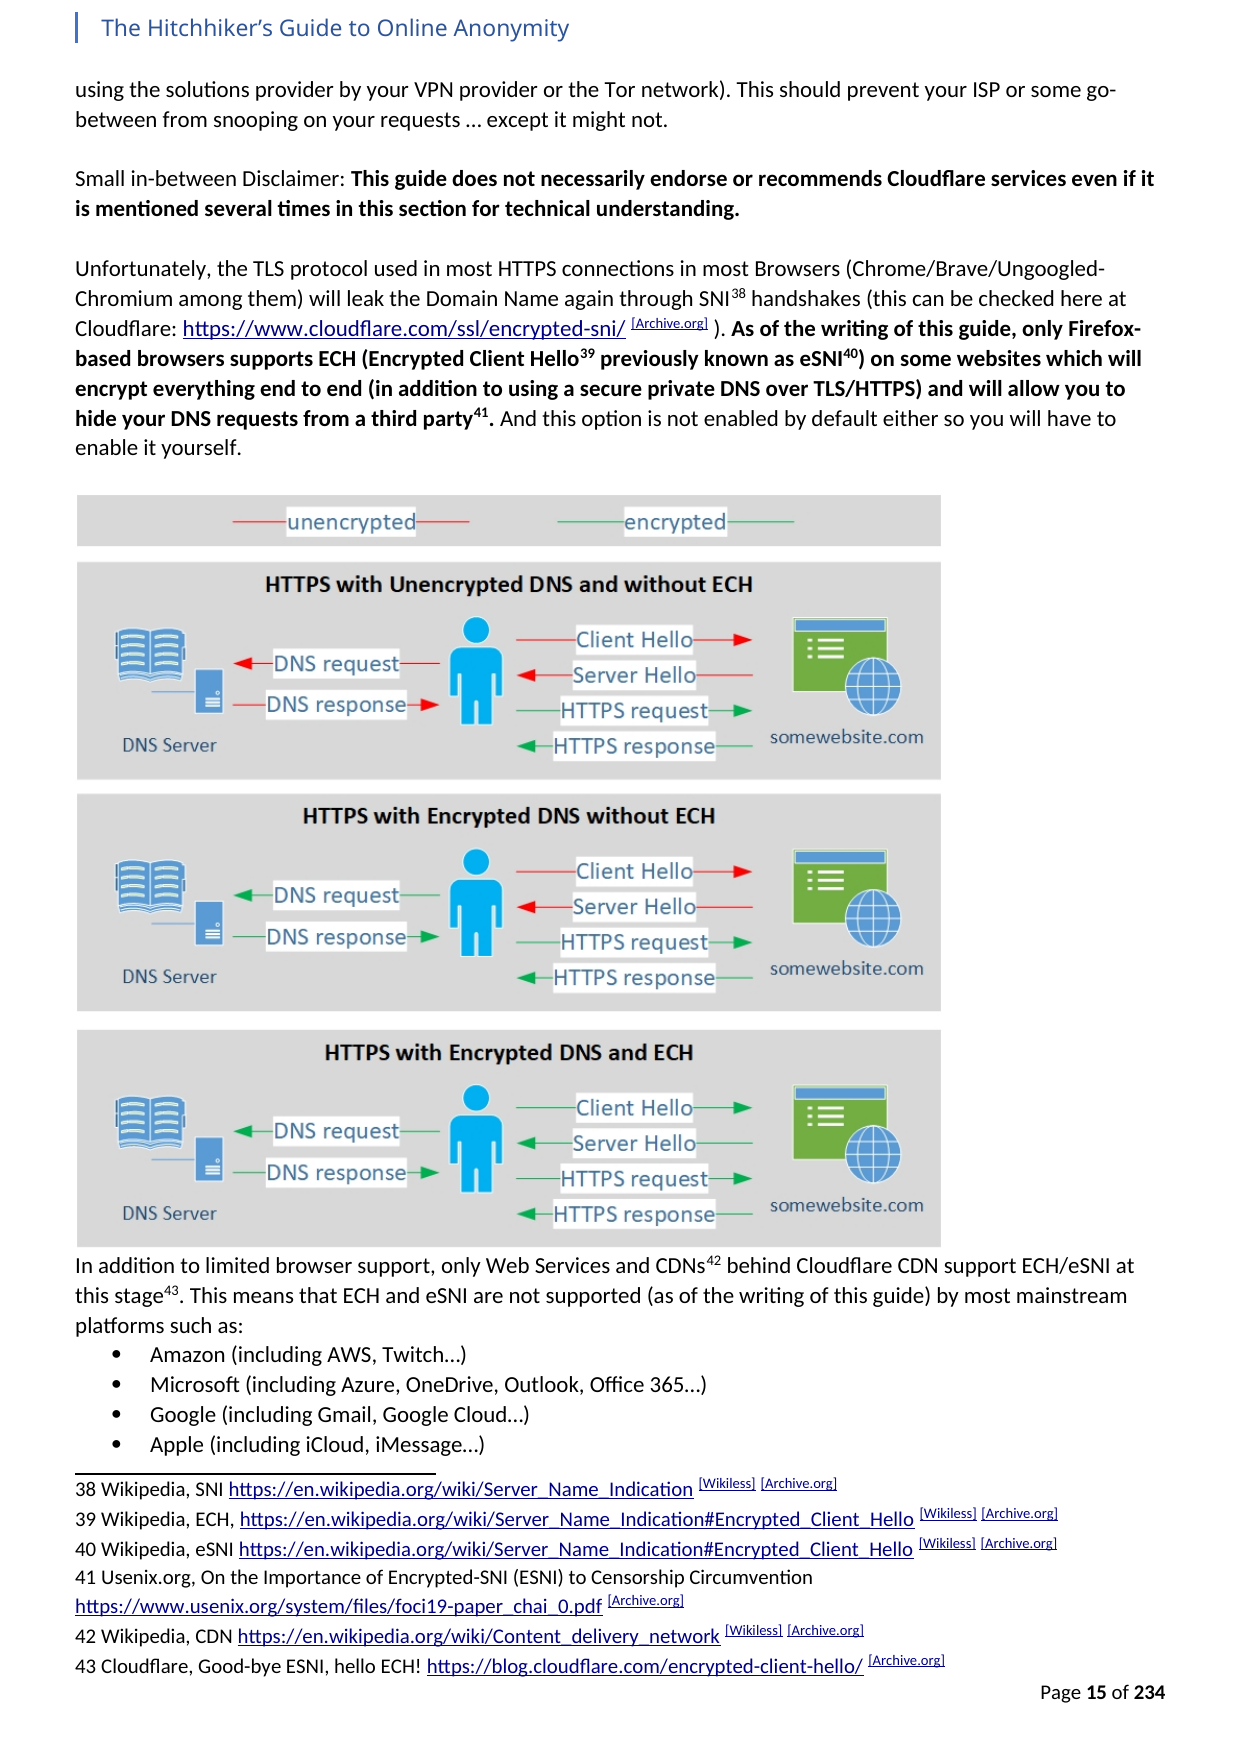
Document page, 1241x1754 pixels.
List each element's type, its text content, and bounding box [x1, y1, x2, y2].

text Wikipedia, eSNI https://en.wikipedia.org/wiki/Server_Name_Indication#Encrypted_Client_Hello [Wikiless] [Archive.org] [75, 1534, 1165, 1562]
text using the solutions provider by your VPN provider or the Tor network). This should prevent your ISP or some go-between from snooping on your requests … except it might not. [75, 75, 1165, 133]
text Wikipedia, CDN https://en.wikipedia.org/wiki/Content_delivery_network [Wikiless] [Archive.org] [75, 1621, 1165, 1649]
text Wikipedia, SNI https://en.wikipedia.org/wiki/Server_Name_Indication [Wikiless] [Archive.org] [75, 1474, 1165, 1502]
list Amazon (including AWS, Twitch…) [112, 1341, 1165, 1369]
text Cloudflare, Good-bye ESNI, hello ECH! https://blog.cloudflare.com/encrypted-client-hello/ [Archive.org] [75, 1651, 1165, 1679]
text Wikipedia, ECH, https://en.wikipedia.org/wiki/Server_Name_Indication#Encrypted_Client_Hello [Wikiless] [Archive.org] [75, 1504, 1165, 1532]
picture [75, 493, 943, 1249]
text Usenix.org, On the Importance of Encrypted-SNI (ESNI) to Censorship Circumvention https://www.usenix.org/system/files/foci19-paper_chai_0.pdf [Archive.org] [75, 1564, 1165, 1619]
list Google (including Gmail, Google Cloud…) [112, 1400, 1165, 1428]
list Microsoft (including Azure, OneDrive, Outlook, Office 365…) [112, 1371, 1165, 1398]
text Small in-between Disclaimer: This guide does not necessarily endorse or recommends Cloudflare services even if it is mentioned several times in this section for technical understanding. [75, 164, 1165, 222]
text In addition to limited browser support, only Web Services and CDNs behind Cloudflare CDN support ECH/eSNI at this stage. This means that ECH and eSNI are not supported (as of the writing of this guide) by most mainstream platforms such as: [75, 1251, 1165, 1339]
text Unfortunately, the TLS protocol used in most HTTPS connections in most Browsers (Chrome/Brave/Ungoogled-Chromium among them) will leak the Domain Name again through SNI handshakes (this can be checked here at Cloudflare: https://www.cloudflare.com/ssl/encrypted-sni/ [Archive.org] ). As of the writing of this guide, only Firefox-based browsers supports ECH (Encrypted Client Hello previously known as eSNI) on some websites which will encrypt everything end to end (in addition to using a secure private DNS over TLS/HTTPS) and will allow you to hide your DNS requests from a third party. And this option is not enabled by default either so you will have to enable it yourself. [75, 254, 1165, 462]
list Apple (including iCloud, iMessage…) [112, 1430, 1165, 1458]
